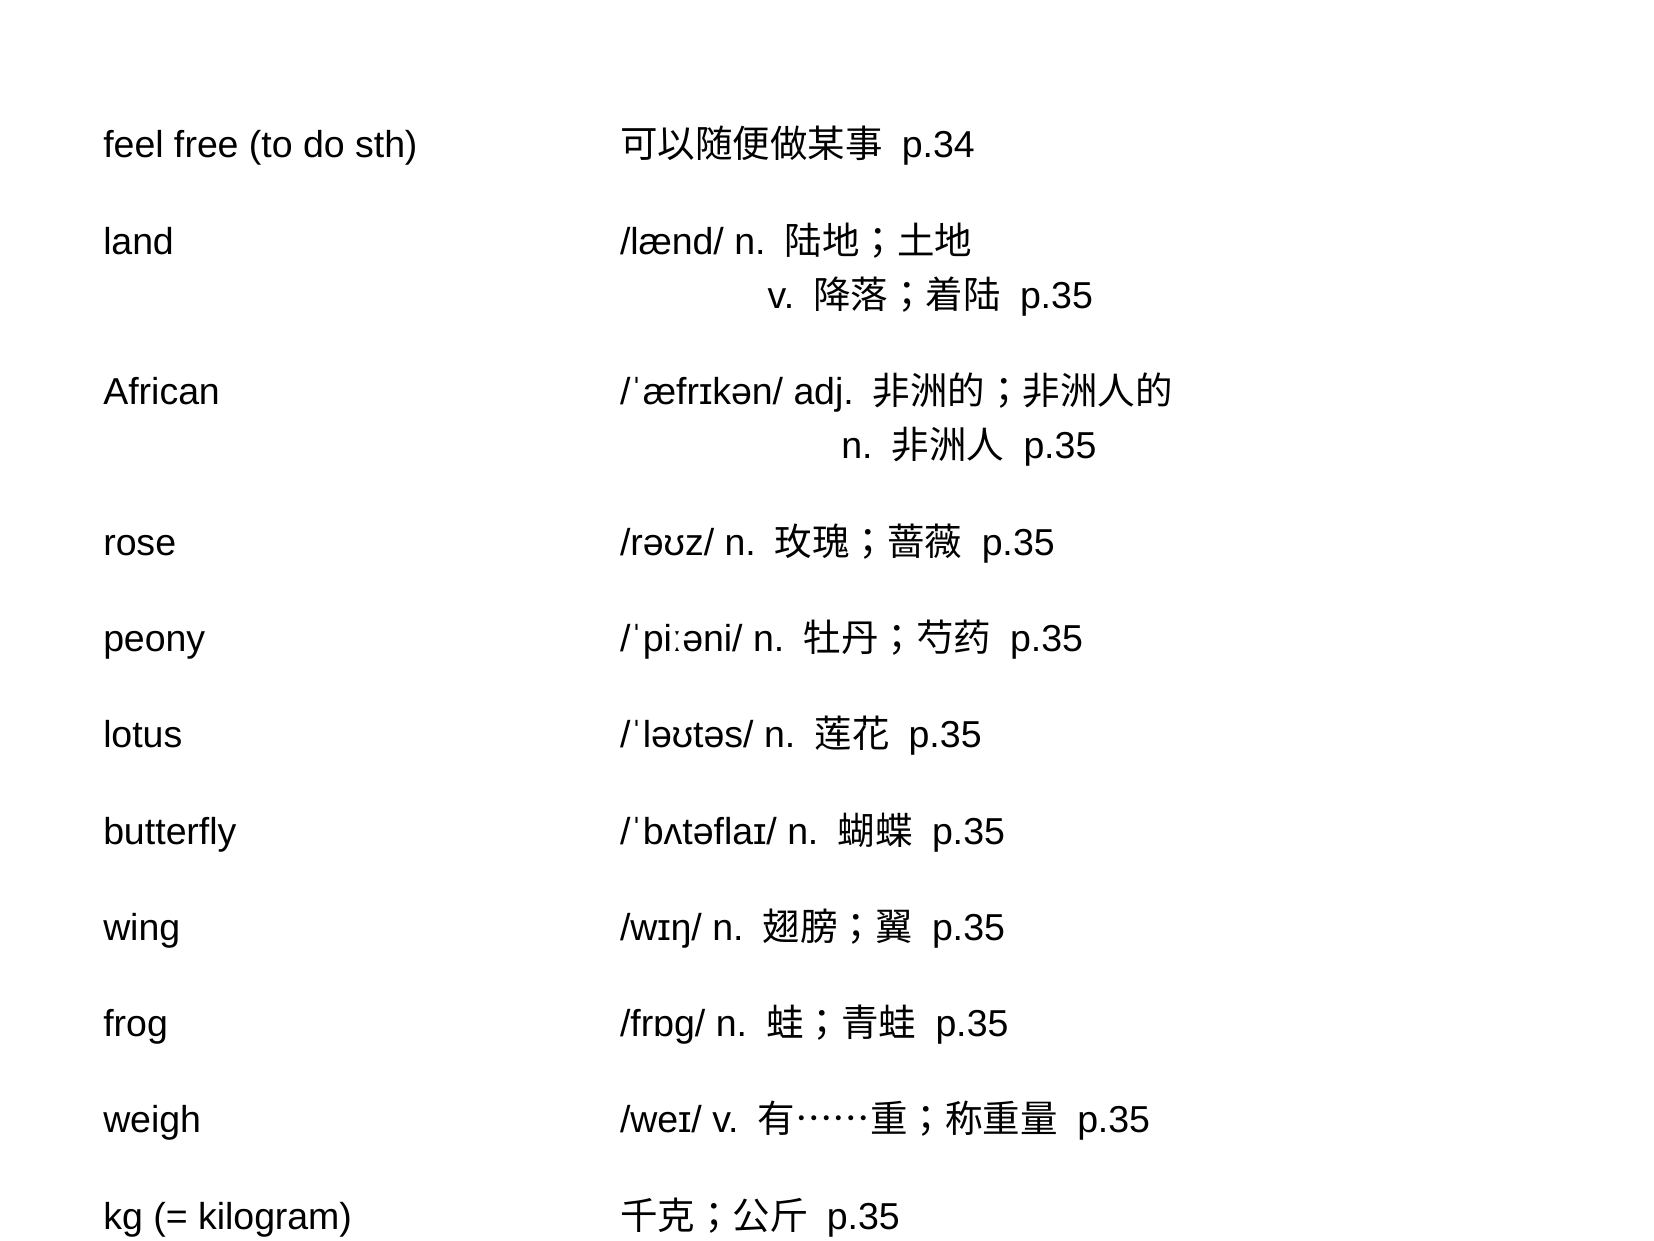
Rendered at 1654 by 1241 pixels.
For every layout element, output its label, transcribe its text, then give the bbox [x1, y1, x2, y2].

text_box feel free (to do sth) 可以随便做某事 p.34 land /lænd/ n. 陆地；土地 v. 降落；着陆 p.35 African /ˈæfrɪkən/ adj. 非洲的；非洲人的 n. 非洲人 p.35 rose /rəʊz/ n. 玫瑰；蔷薇 p.35 peony /ˈpiːəni/ n. 牡丹；芍药 p.35 lotus /ˈləʊtəs/ n. 莲花 p.35 butterfly /ˈbʌtəflaɪ/ n. 蝴蝶 p.35 wing /wɪŋ/ n. 翅膀；翼 p.35 frog /frɒɡ/ n. 蛙；青蛙 p.35 weigh /weɪ/ v. 有……重；称重量 p.35 kg (= kilogram) 千克；公斤 p.35 ginkgo /ˈɡɪŋkəʊ/ n. 银杏 p.35 [88, 107, 1506, 1216]
